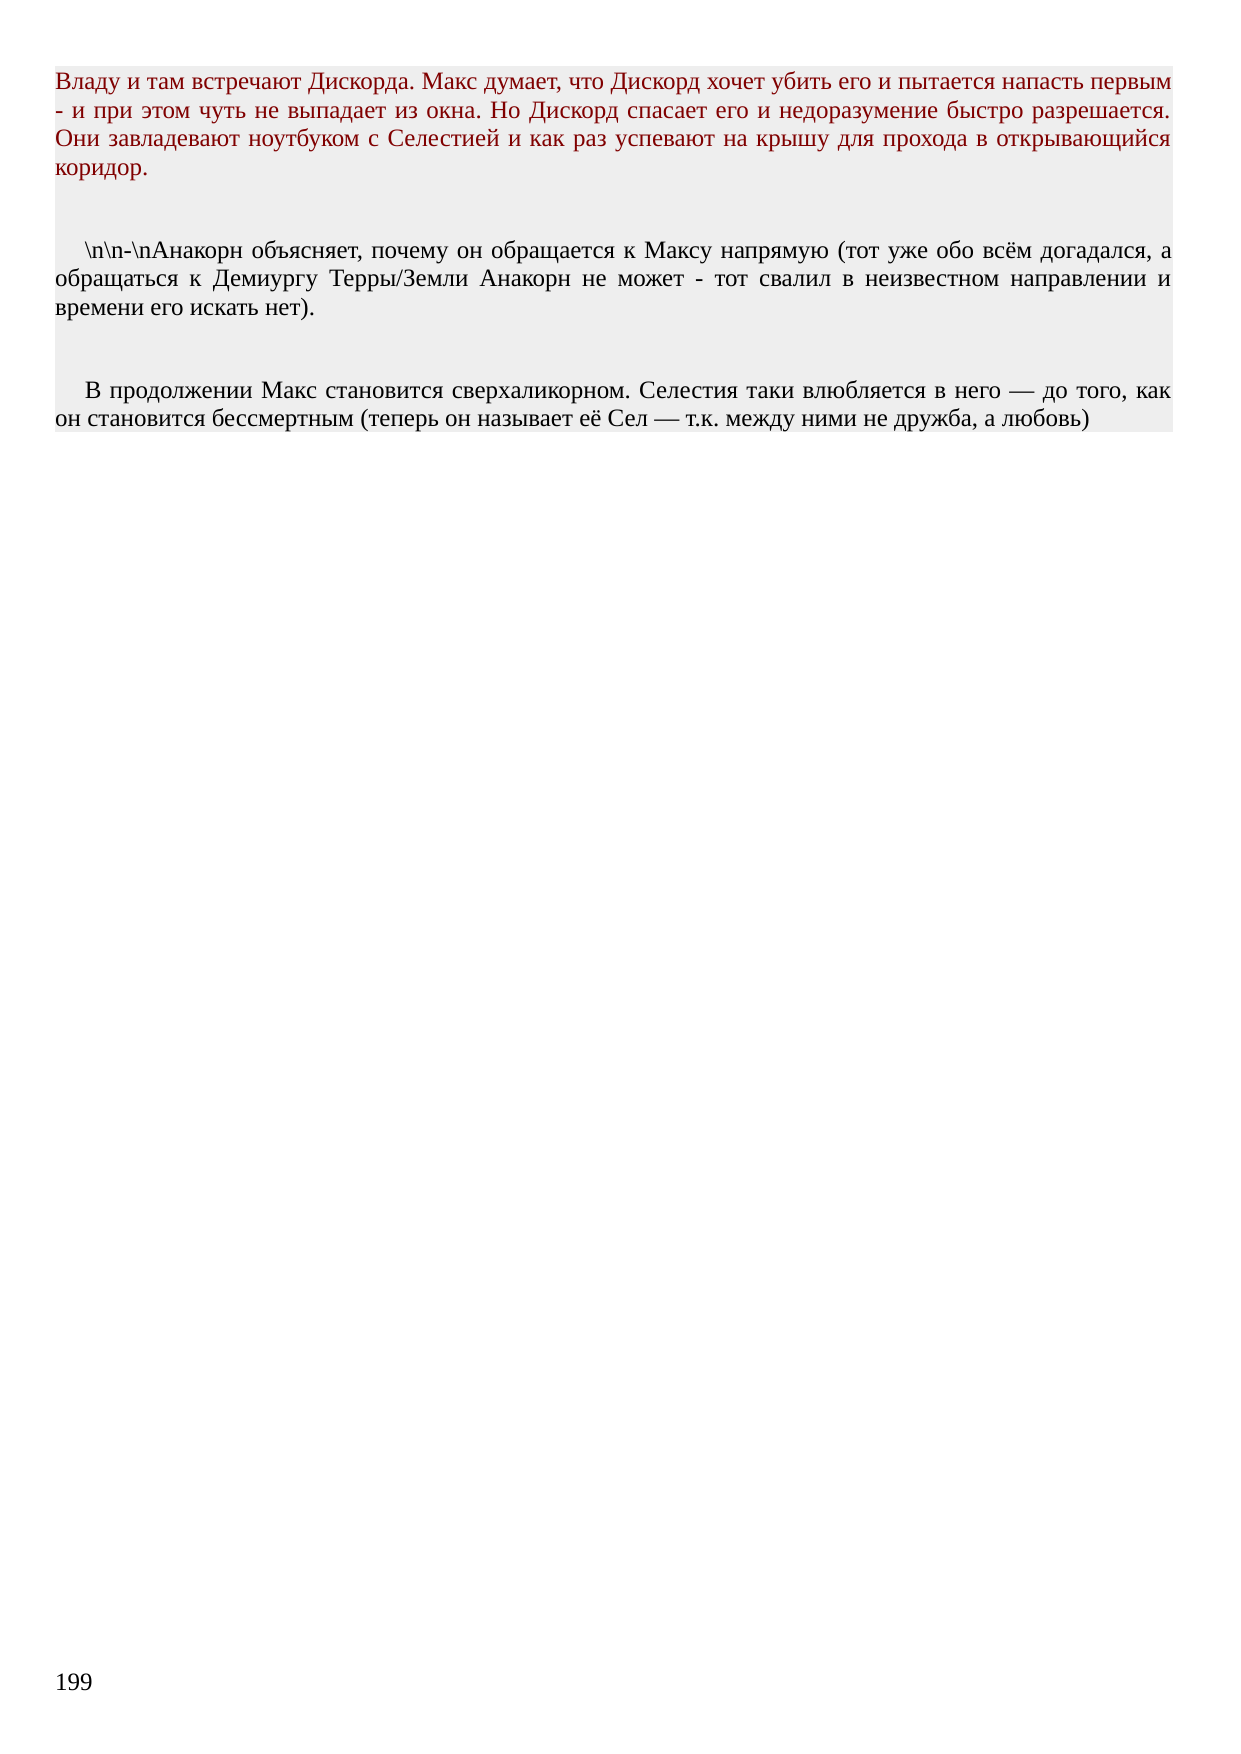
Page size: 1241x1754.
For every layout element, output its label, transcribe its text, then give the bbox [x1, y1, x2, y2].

text В продолжении Макс становится сверхаликорном. Селестия таки влюбляется в него — до того, как он становится бессмертным (теперь он называет её Сел — т.к. между ними не дружба, а любовь) [55, 375, 1173, 432]
text Владу и там встречают Дискорда. Макс думает, что Дискорд хочет убить его и пытается напасть первым - и при этом чуть не выпадает из окна. Но Дискорд спасает его и недоразумение быстро разрешается. Они завладевают ноутбуком с Селестией и как раз успевают на крышу для прохода в открывающийся коридор. [55, 66, 1173, 181]
text \n\n-\nАнакорн объясняет, почему он обращается к Максу напрямую (тот уже обо всём догадался, а обращаться к Демиургу Терры/Земли Анакорн не может - тот свалил в неизвестном направлении и времени его искать нет). [55, 235, 1173, 321]
